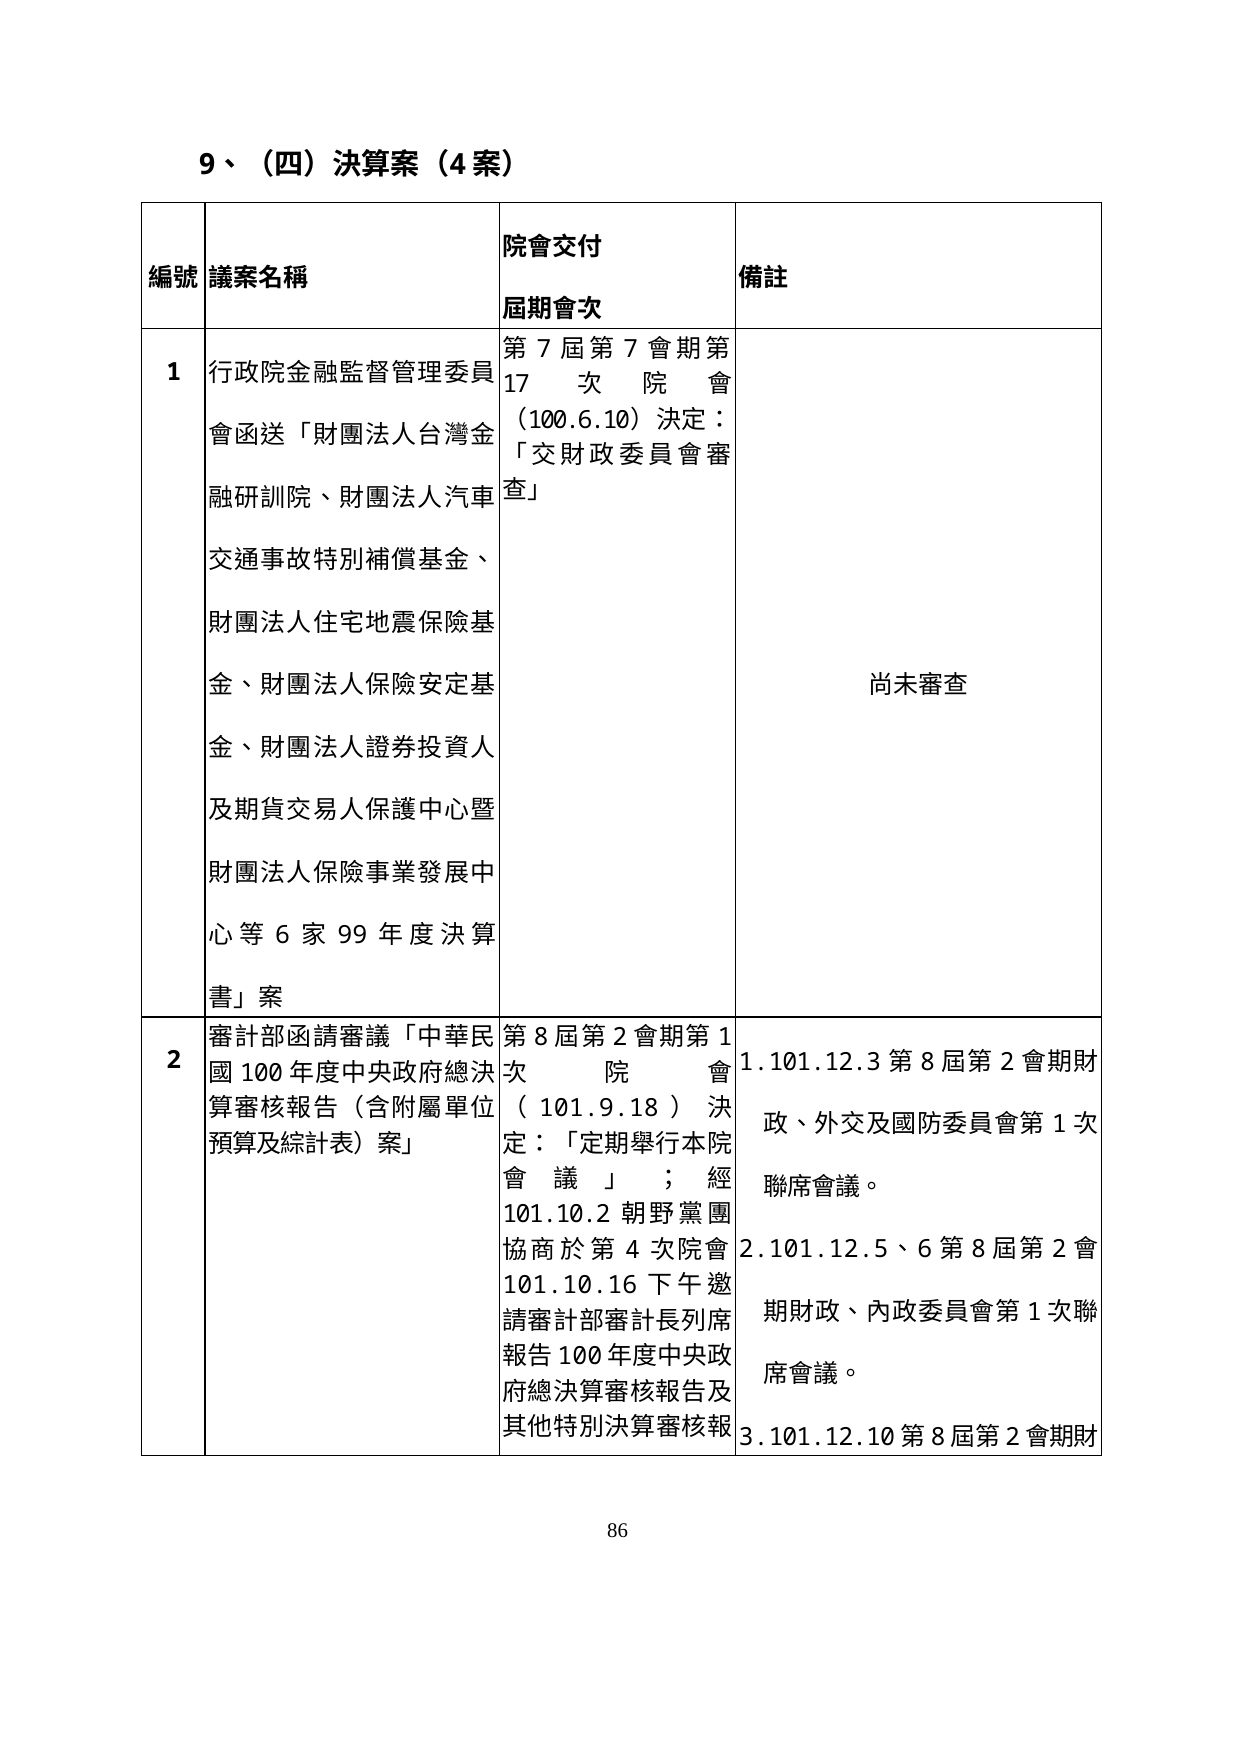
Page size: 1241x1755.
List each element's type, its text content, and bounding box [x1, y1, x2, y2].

table_cell 審計部函請審議「中華民國100年度中央政府總決算審核報告（含附屬單位預算及綜計表）案」 [206, 1018, 499, 1455]
subtitle （四）決算案（4案） [198, 133, 1131, 185]
table_cell 行政院金融監督管理委員會函送「財團法人台灣金融研訓院、財團法人汽車交通事故特別補償基金、財團法人住宅地震保險基金、財團法人保險安定基金、財團法人證券投資人及期貨交易人保護中心暨財團法人保險事業發展中心等6家99年度決算書」案 [206, 329, 499, 1016]
table_cell 第8屆第2會期第1次院會（101.9.18）決定：「定期舉行本院會議」；經101.10.2朝野黨團協商於第4次院會101.10.16下午邀請審計部審計長列席報告100年度中央政府總決算審核報告及其他特別決算審核報 [500, 1018, 735, 1455]
table_header 編號 [142, 203, 204, 328]
table_cell 2 [142, 1018, 204, 1455]
table_header 議案名稱 [206, 203, 499, 328]
table_cell 第7屆第7會期第17次院會（100.6.10）決定：「交財政委員會審查」 [500, 329, 735, 1016]
table_header 備註 [736, 203, 1101, 328]
table_cell 1 [142, 329, 204, 1016]
table_cell 1.101.12.3第8屆第2會期財政、外交及國防委員會第1次聯席會議。 2.101.12.5、6第8屆第2會期財政、內政委員會第1次聯席會議。 3.101.12.10第8屆第2會期財 [736, 1018, 1101, 1455]
table_header 院會交付 屆期會次 [500, 203, 735, 328]
table_cell 尚未審查 [736, 329, 1101, 1016]
